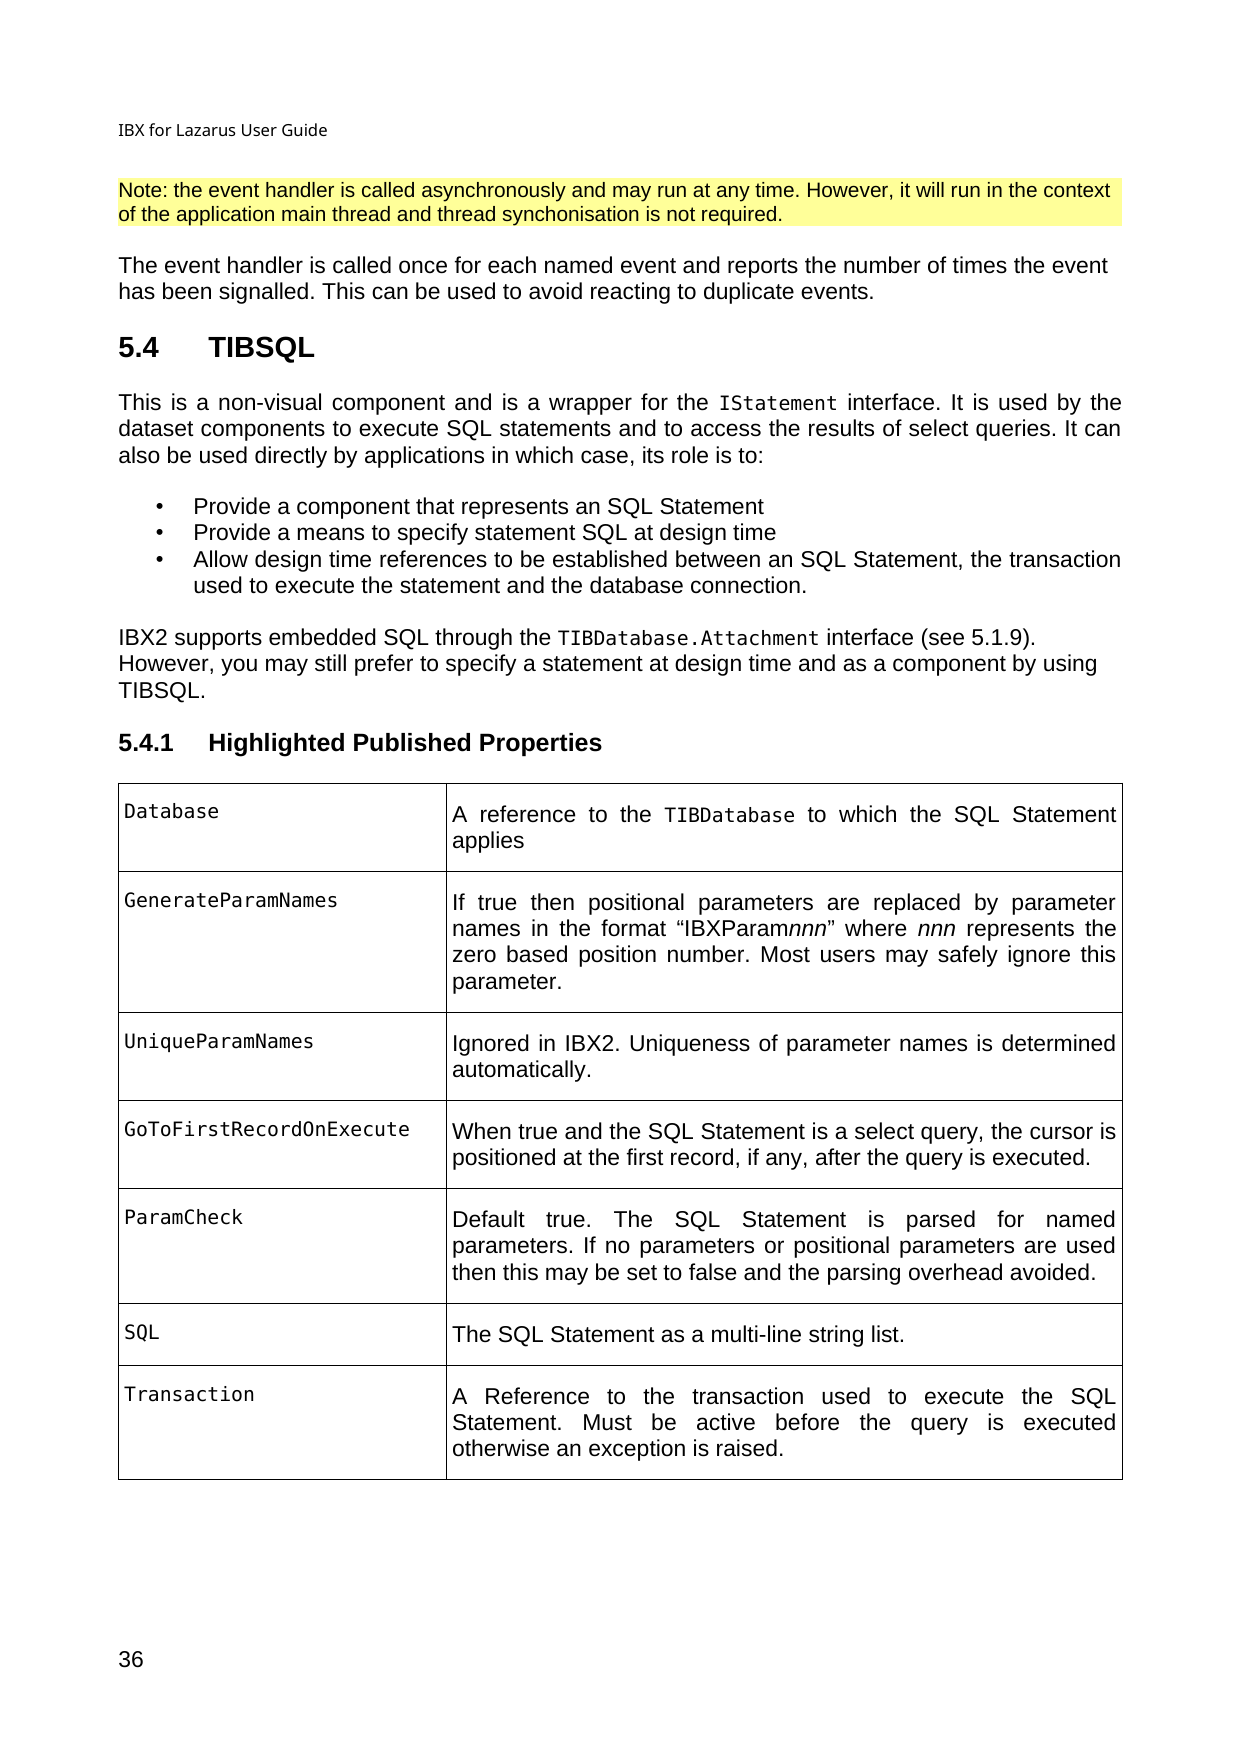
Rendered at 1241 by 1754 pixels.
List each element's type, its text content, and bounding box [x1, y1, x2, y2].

table_cell If true then positional parameters are replaced by parameter names in the format “IBXParamnnn” where nnn represents the zero based position number. Most users may safely ignore this parameter. [447, 872, 1122, 1012]
table_cell SQL [119, 1304, 446, 1365]
table_cell ParamCheck [119, 1189, 446, 1303]
text IBX2 supports embedded SQL through the TIBDatabase.Attachment interface (see 5.1.9). However, you may still prefer to specify a statement at design time and as a component by using TIBSQL. [118, 624, 1122, 703]
table_cell A Reference to the transaction used to execute the SQL Statement. Must be active before the query is executed otherwise an exception is raised. [447, 1366, 1122, 1479]
table_cell UniqueParamNames [119, 1013, 446, 1100]
table_header A reference to the TIBDatabase to which the SQL Statement applies [447, 784, 1122, 871]
subtitle Highlighted Published Properties [118, 728, 1122, 757]
table_cell The SQL Statement as a multi-line string list. [447, 1304, 1122, 1365]
text This is a non-visual component and is a wrapper for the IStatement interface. It is used by the dataset components to execute SQL statements and to access the results of select queries. It can also be used directly by applications in which case, its role is to: [118, 389, 1122, 468]
table_header Database [119, 784, 446, 871]
table_cell Transaction [119, 1366, 446, 1479]
text The event handler is called once for each named event and reports the number of times the event has been signalled. This can be used to avoid reacting to duplicate events. [118, 252, 1122, 304]
subtitle TIBSQL [118, 330, 1122, 363]
table_cell Ignored in IBX2. Uniqueness of parameter names is determined automatically. [447, 1013, 1122, 1100]
table_cell GoToFirstRecordOnExecute [119, 1101, 446, 1188]
table_cell When true and the SQL Statement is a select query, the cursor is positioned at the first record, if any, after the query is executed. [447, 1101, 1122, 1188]
text Note: the event handler is called asynchronously and may run at any time. However, it will run in the context of the application main thread and thread synchonisation is not required. [118, 178, 1122, 226]
list Allow design time references to be established between an SQL Statement, the transaction used to execute the statement and the database connection. [156, 546, 1122, 598]
list Provide a component that represents an SQL Statement [156, 493, 1122, 519]
list Provide a means to specify statement SQL at design time [156, 519, 1122, 546]
table_cell GenerateParamNames [119, 872, 446, 1012]
table_cell Default true. The SQL Statement is parsed for named parameters. If no parameters or positional parameters are used then this may be set to false and the parsing overhead avoided. [447, 1189, 1122, 1303]
